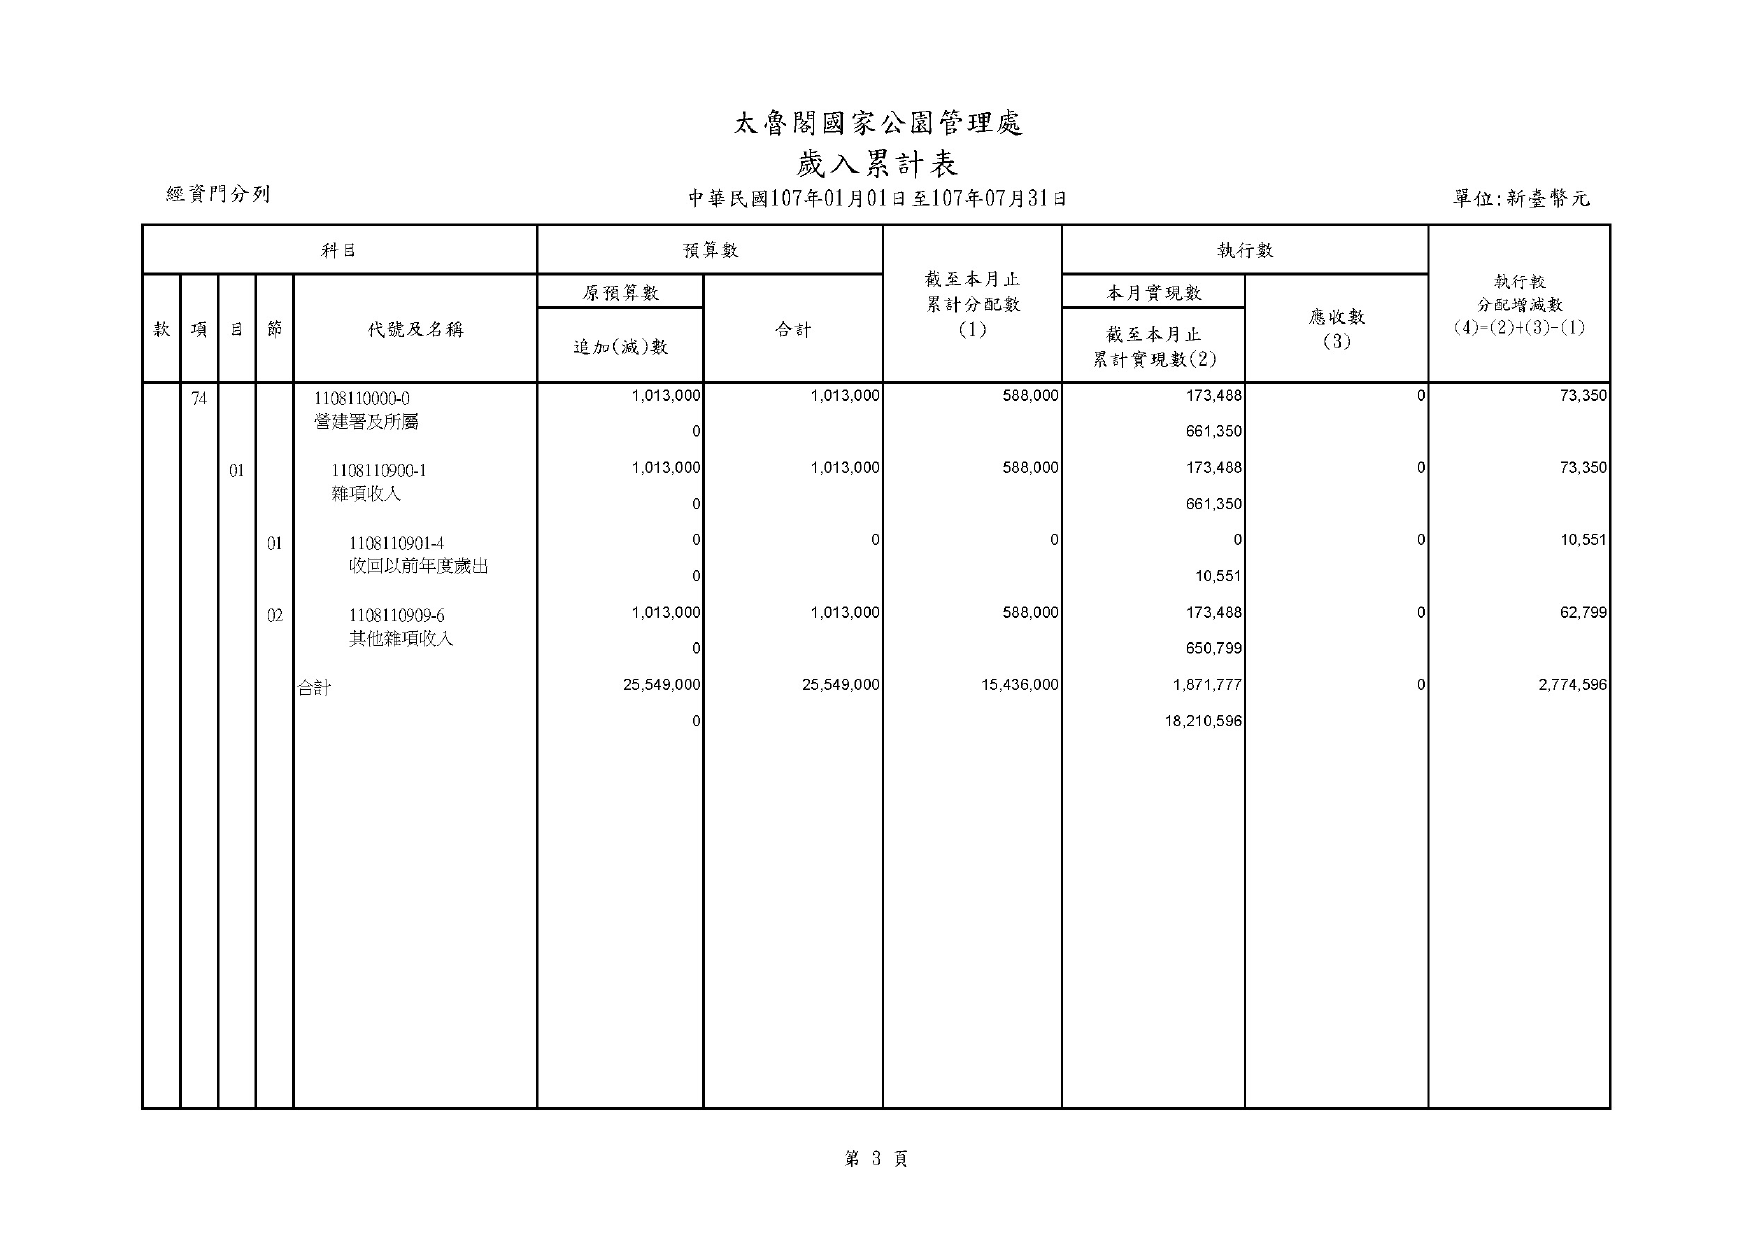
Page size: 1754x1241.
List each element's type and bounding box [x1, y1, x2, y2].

picture [59, 59, 1695, 1216]
